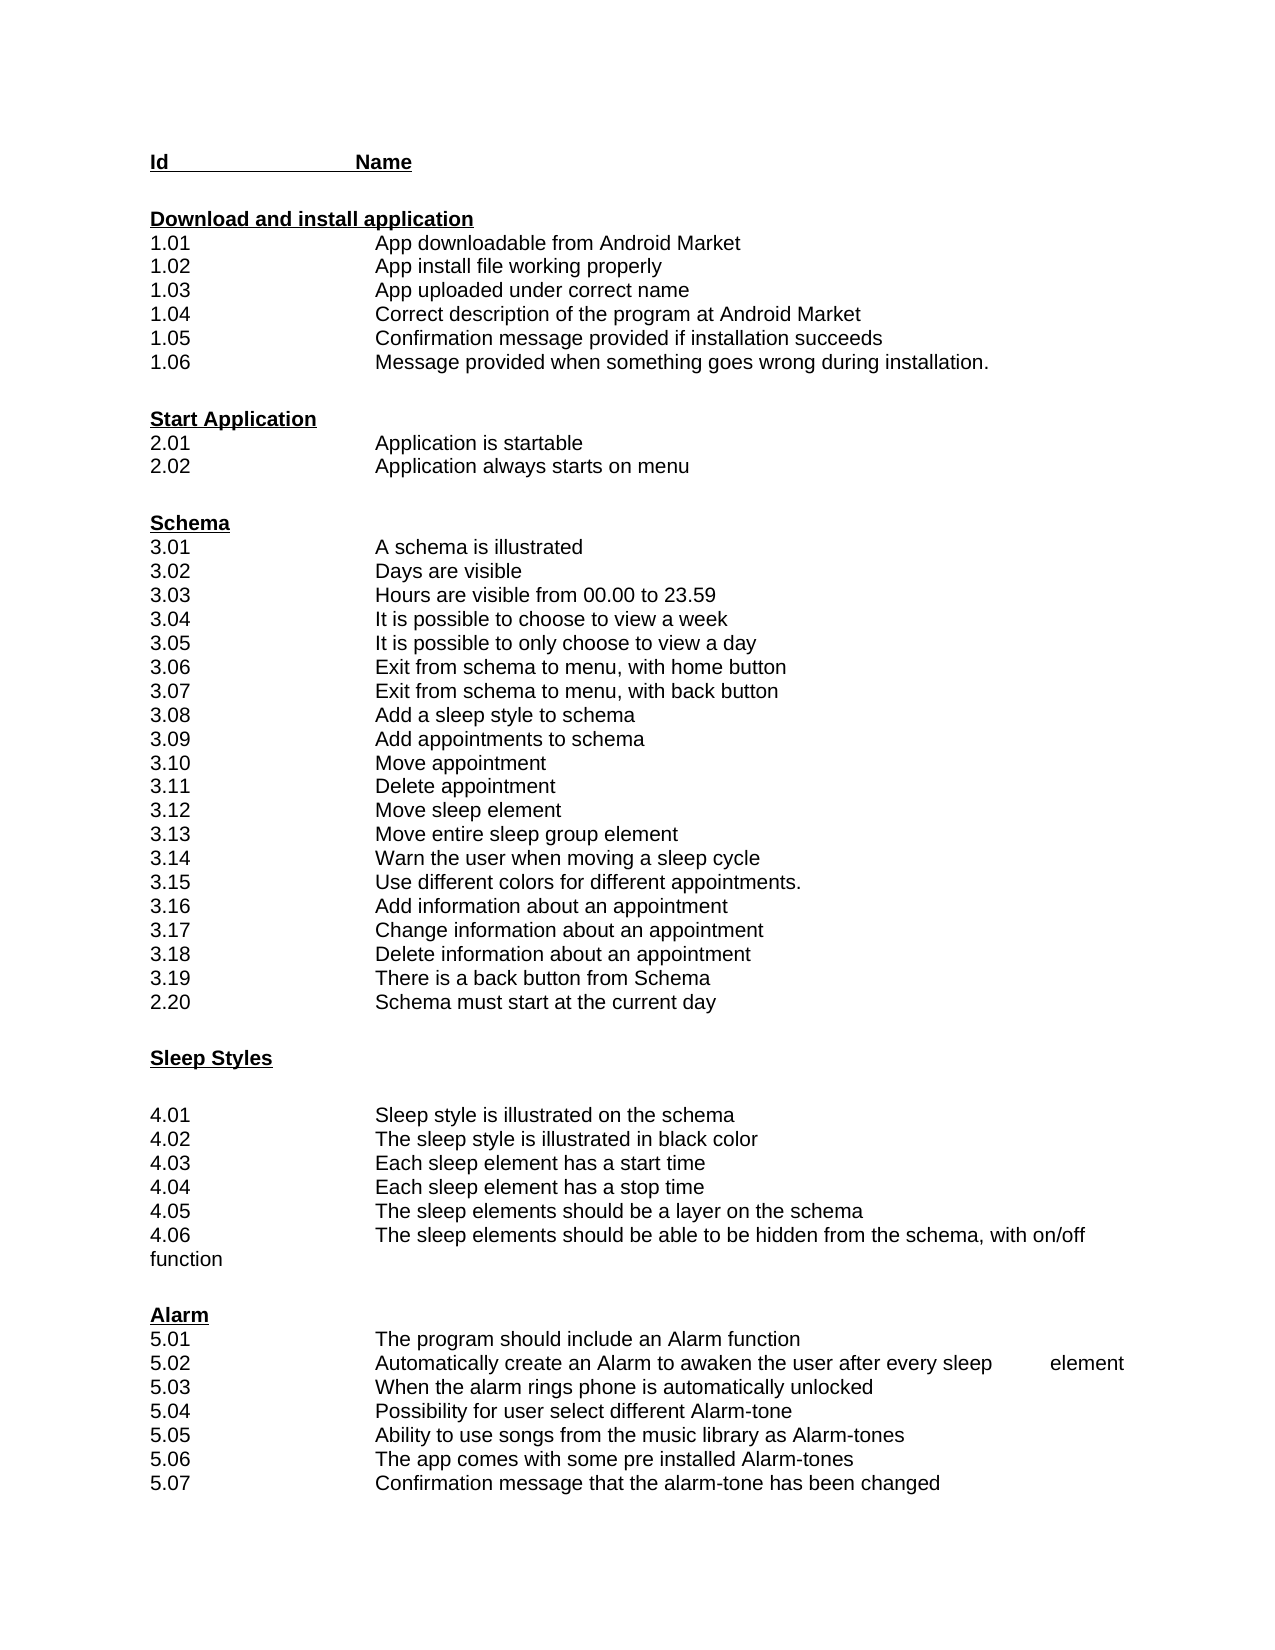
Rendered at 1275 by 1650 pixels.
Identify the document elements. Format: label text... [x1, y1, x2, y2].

text 2.20 Schema must start at the current day Sleep Styles 4.01 Sleep style is illustrated on the schema 4.02 The sleep style is illustrated in black color 4.03 Each sleep element has a start time 4.04 Each sleep element has a stop time 4.05 The sleep elements should be a layer on the schema 4.06 The sleep elements should be able to be hidden from the schema, with on/off function Alarm 5.01 The program should include an Alarm function 5.02 Automatically create an Alarm to awaken the user after every sleep element 5.03 When the alarm rings phone is automatically unlocked 5.04 Possibility for user select different Alarm-tone 5.05 Ability to use songs from the music library as Alarm-tones 5.06 The app comes with some pre installed Alarm-tones 5.07 Confirmation message that the alarm-tone has been changed [150, 990, 1125, 1494]
text Id Name Download and install application 1.01 App downloadable from Android Market 1.02 App install file working properly 1.03 App uploaded under correct name 1.04 Correct description of the program at Android Market 1.05 Confirmation message provided if installation succeeds 1.06 Message provided when something goes wrong during installation. Start Application 2.01 Application is startable 2.02 Application always starts on menu Schema 3.01 A schema is illustrated 3.02 Days are visible 3.03 Hours are visible from 00.00 to 23.59 3.04 It is possible to choose to view a week 3.05 It is possible to only choose to view a day 3.06 Exit from schema to menu, with home button 3.07 Exit from schema to menu, with back button 3.08 Add a sleep style to schema 3.09 Add appointments to schema 3.10 Move appointment 3.11 Delete appointment 3.12 Move sleep element 3.13 Move entire sleep group element 3.14 Warn the user when moving a sleep cycle 3.15 Use different colors for different appointments. 3.16 Add information about an appointment 3.17 Change information about an appointment 3.18 Delete information about an appointment 3.19 There is a back button from Schema [150, 150, 1125, 990]
